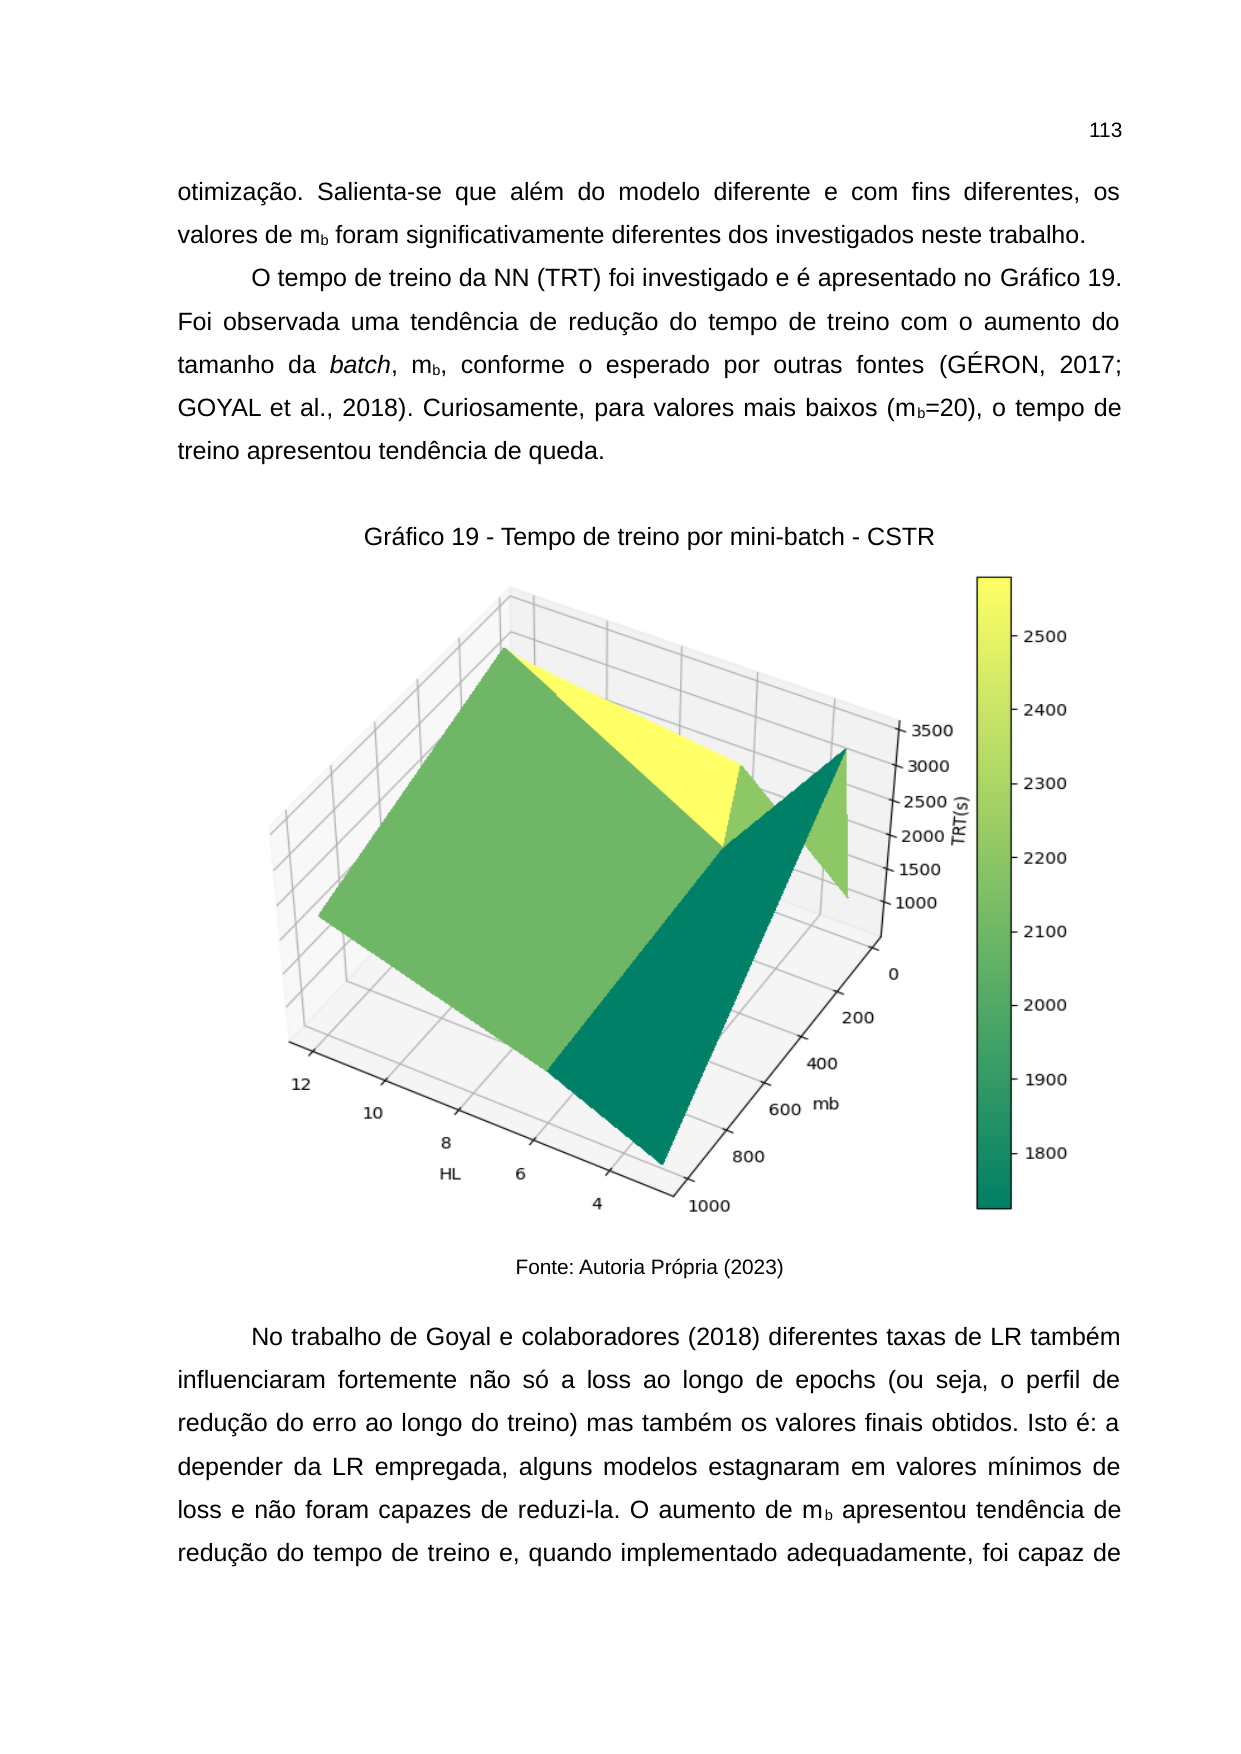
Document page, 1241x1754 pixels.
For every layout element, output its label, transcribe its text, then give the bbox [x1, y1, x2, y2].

text O tempo de treino da NN (TRT) foi investigado e é apresentado no Gráfico 19. Foi observada uma tendência de redução do tempo de treino com o aumento do tamanho da batch, mb, conforme o esperado por outras fontes (GÉRON, 2017; GOYAL et al., 2018). Curiosamente, para valores mais baixos (mb=20), o tempo de treino apresentou tendência de queda. [177, 263, 1122, 464]
text Gráfico 19 - Tempo de treino por mini-batch - CSTR [177, 522, 1122, 550]
text No trabalho de Goyal e colaboradores (2018) diferentes taxas de LR também influenciaram fortemente não só a loss ao longo de epochs (ou seja, o perfil de redução do erro ao longo do treino) mas também os valores finais obtidos. Isto é: a depender da LR empregada, alguns modelos estagnaram em valores mínimos de loss e não foram capazes de reduzi-la. O aumento de mb apresentou tendência de redução do tempo de treino e, quando implementado adequadamente, foi capaz de [177, 1322, 1122, 1567]
text Fonte: Autoria Própria (2023) [177, 1255, 1122, 1279]
text otimização. Salienta-se que além do modelo diferente e com fins diferentes, os valores de mb foram significativamente diferentes dos investigados neste trabalho. [177, 177, 1122, 249]
picture [177, 550, 1123, 1227]
